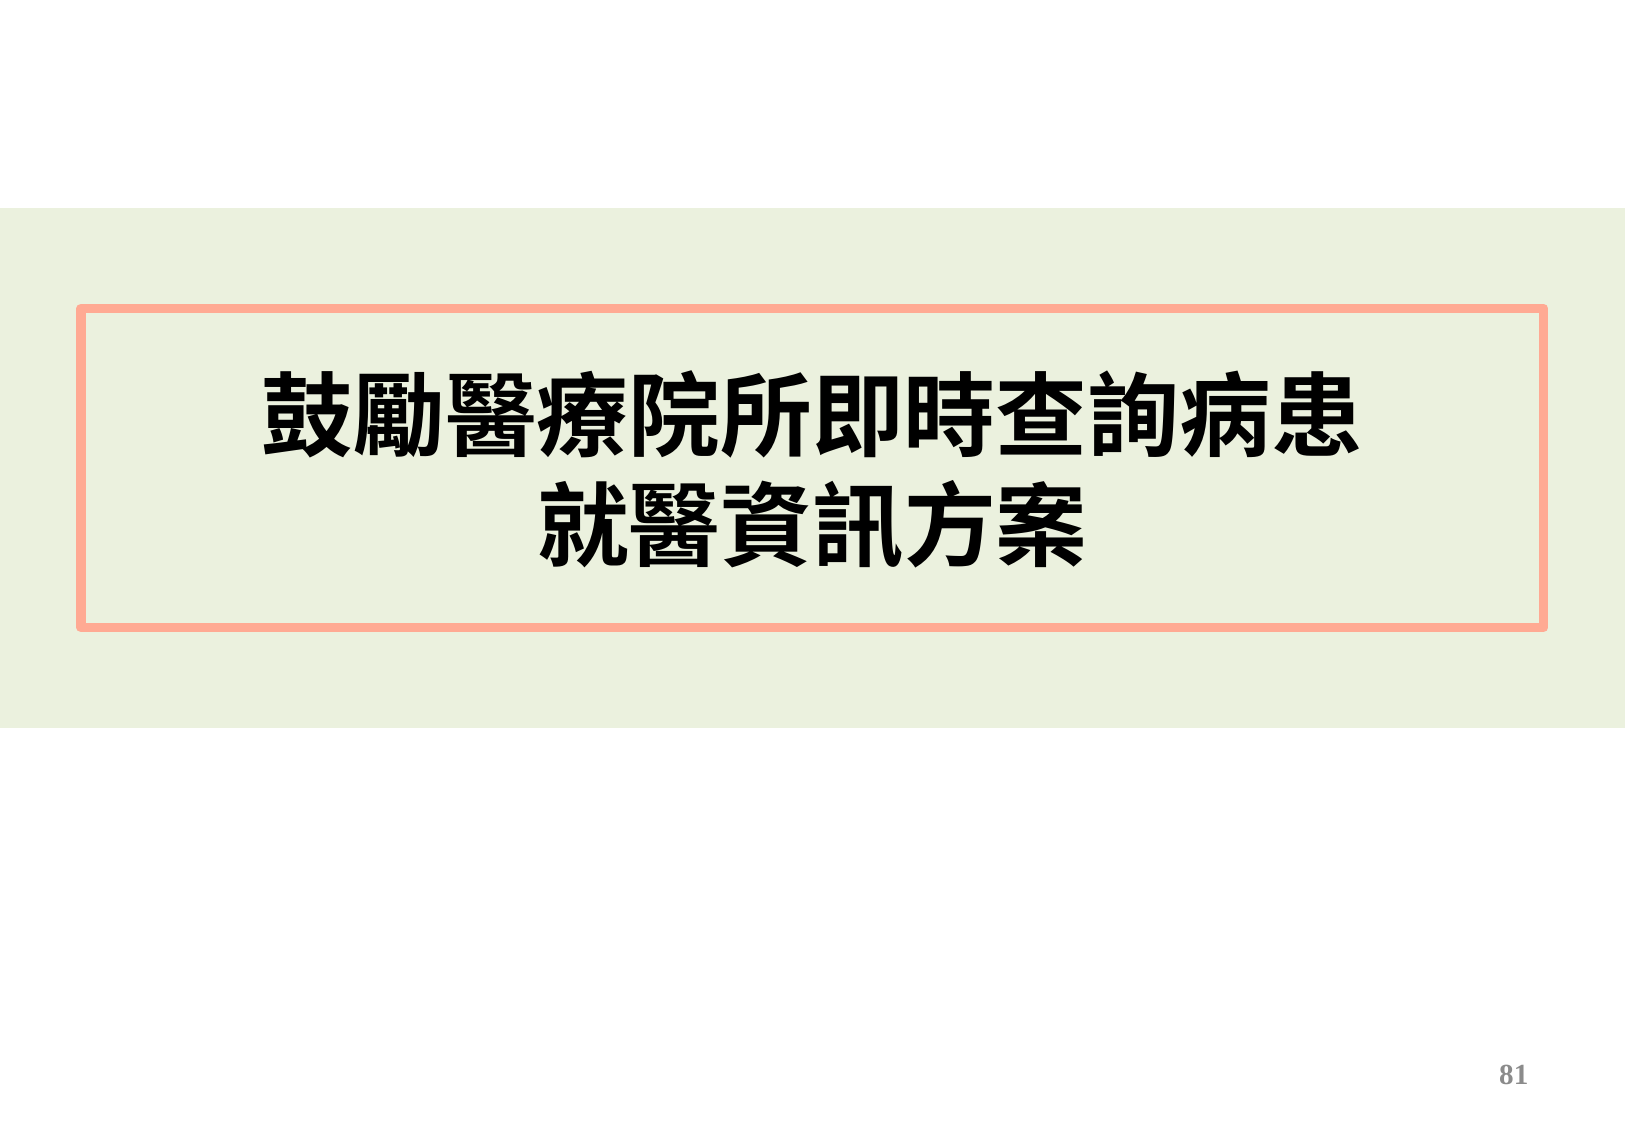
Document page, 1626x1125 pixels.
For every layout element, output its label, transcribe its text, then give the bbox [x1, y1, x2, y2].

list 鼓勵醫療院所即時查詢病患 就醫資訊方案 [81, 308, 1544, 628]
text_box [0, 208, 1625, 728]
slide_number [1164, 1042, 1544, 1103]
